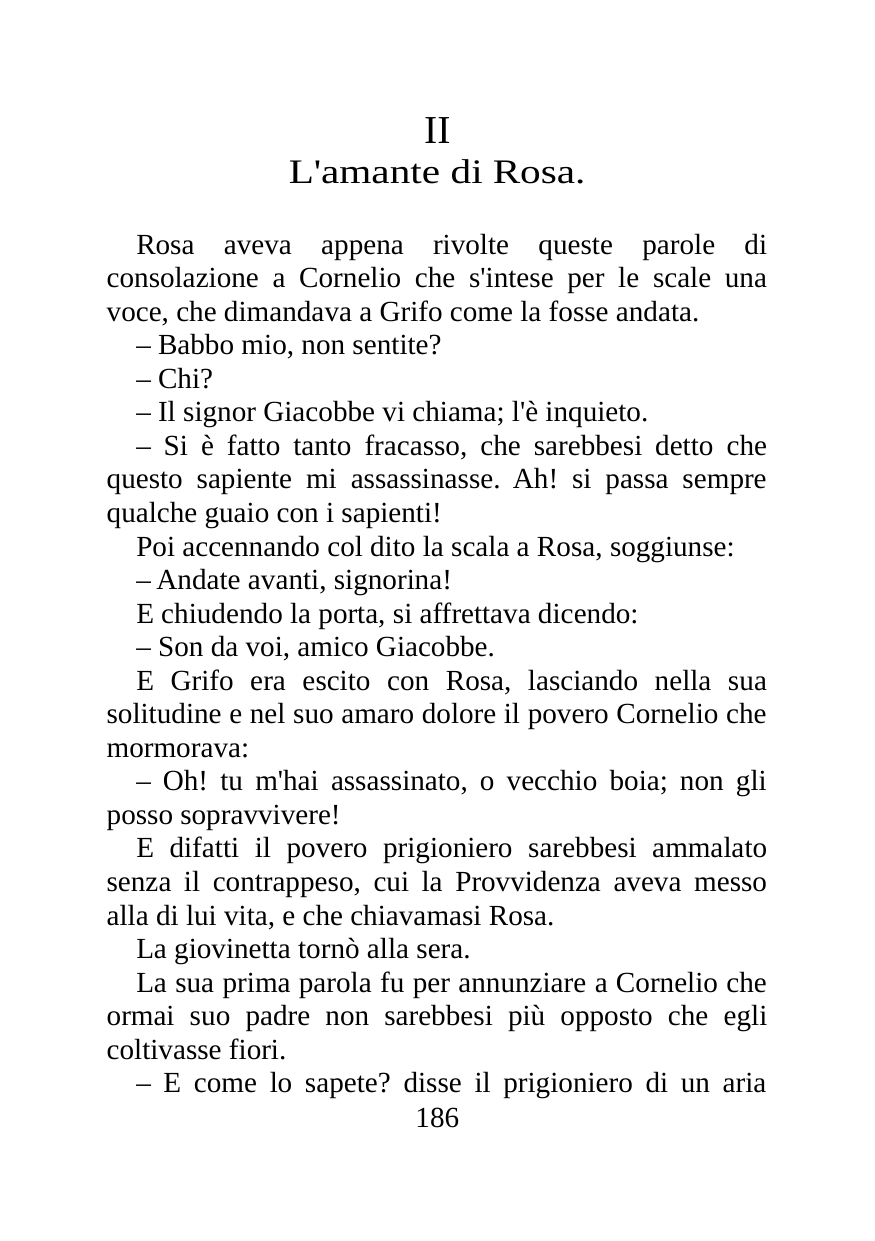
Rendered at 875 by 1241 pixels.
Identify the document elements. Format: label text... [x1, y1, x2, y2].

text E Grifo era escito con Rosa, lasciando nella sua solitudine e nel suo amaro dolore il povero Cornelio che mormorava: [106, 663, 768, 763]
text ‒ Babbo mio, non sentite? [106, 327, 768, 361]
text ‒ Andate avanti, signorina! [106, 562, 768, 596]
text ‒ Son da voi, amico Giacobbe. [106, 629, 768, 663]
text ‒ Si è fatto tanto fracasso, che sarebbesi detto che questo sapiente mi assassinasse. Ah! si passa sempre qualche guaio con i sapienti! [106, 428, 768, 529]
subtitle II L'amante di Rosa. [106, 106, 768, 191]
text Poi accennando col dito la scala a Rosa, soggiunse: [106, 529, 768, 562]
text ‒ E come lo sapete? disse il prigioniero di un aria [106, 1065, 768, 1099]
text ‒ Il signor Giacobbe vi chiama; l'è inquieto. [106, 394, 768, 428]
text Rosa aveva appena rivolte queste parole di consolazione a Cornelio che s'intese per le scale una voce, che dimandava a Grifo come la fosse andata. [106, 227, 768, 327]
text ‒ Oh! tu m'hai assassinato, o vecchio boia; non gli posso sopravvivere! [106, 763, 768, 831]
text E difatti il povero prigioniero sarebbesi ammalato senza il contrappeso, cui la Provvidenza aveva messo alla di lui vita, e che chiavamasi Rosa. [106, 831, 768, 931]
text La sua prima parola fu per annunziare a Cornelio che ormai suo padre non sarebbesi più opposto che egli coltivasse fiori. [106, 965, 768, 1065]
text ‒ Chi? [106, 361, 768, 394]
text E chiudendo la porta, si affrettava dicendo: [106, 596, 768, 629]
text La giovinetta tornò alla sera. [106, 931, 768, 965]
